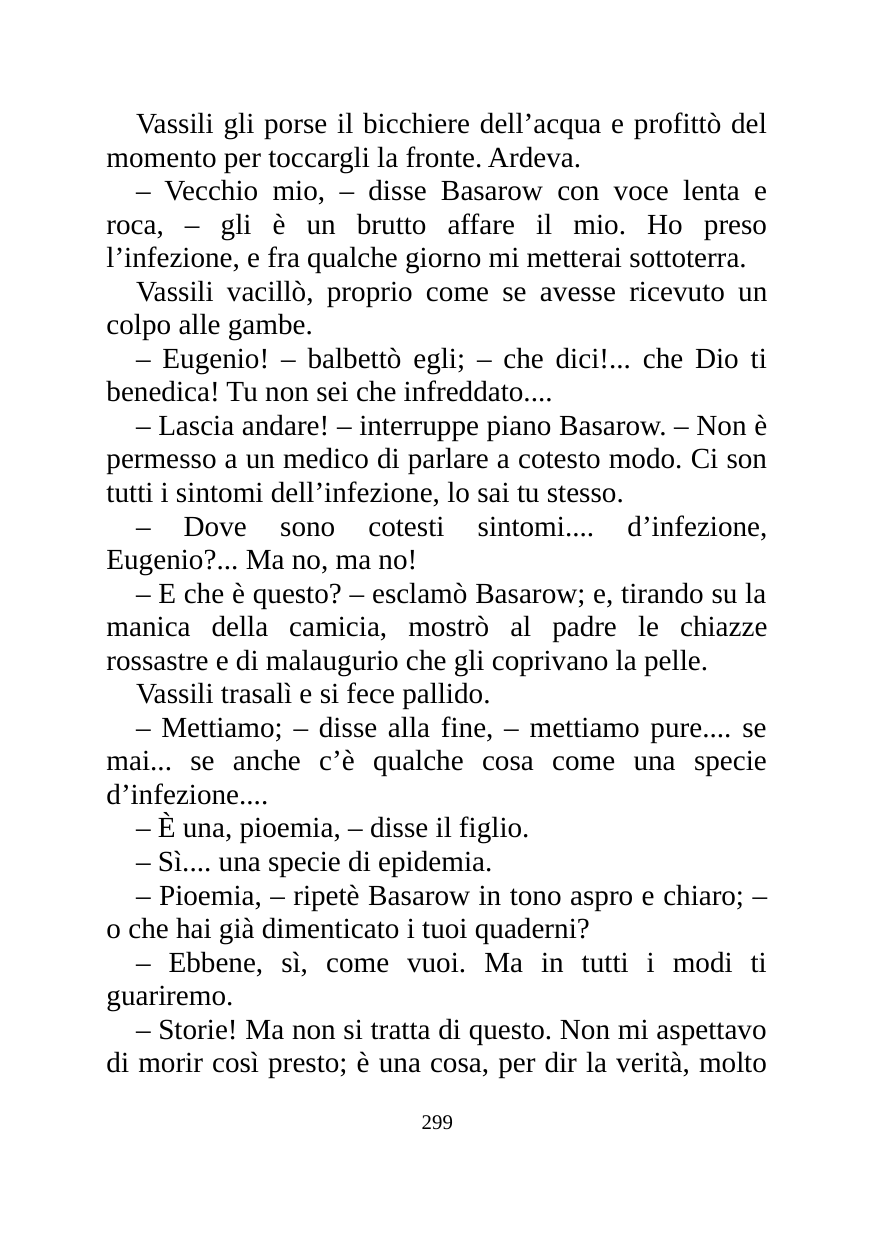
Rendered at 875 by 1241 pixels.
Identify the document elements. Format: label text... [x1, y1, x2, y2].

text – Lascia andare! – interruppe piano Basarow. – Non è permesso a un medico di parlare a cotesto modo. Ci son tutti i sintomi dell’infezione, lo sai tu stesso. [106, 408, 768, 509]
text Vassili trasalì e si fece pallido. [106, 676, 768, 710]
text – È una, pioemia, – disse il figlio. [106, 811, 768, 844]
text – Dove sono cotesti sintomi.... d’infezione, Eugenio?... Ma no, ma no! [106, 509, 768, 576]
text – Sì.... una specie di epidemia. [106, 844, 768, 878]
text – Eugenio! – balbettò egli; – che dici!... che Dio ti benedica! Tu non sei che infreddato.... [106, 341, 768, 408]
text – E che è questo? – esclamò Basarow; e, tirando su la manica della camicia, mostrò al padre le chiazze rossastre e di malaugurio che gli coprivano la pelle. [106, 576, 768, 676]
text – Storie! Ma non si tratta di questo. Non mi aspettavo di morir così presto; è una cosa, per dir la verità, molto [106, 1012, 768, 1079]
text – Pioemia, – ripetè Basarow in tono aspro e chiaro; – o che hai già dimenticato i tuoi quaderni? [106, 878, 768, 945]
text Vassili vacillò, proprio come se avesse ricevuto un colpo alle gambe. [106, 274, 768, 341]
text – Vecchio mio, – disse Basarow con voce lenta e roca, – gli è un brutto affare il mio. Ho preso l’infezione, e fra qualche giorno mi metterai sottoterra. [106, 173, 768, 274]
text Vassili gli porse il bicchiere dell’acqua e profittò del momento per toccargli la fronte. Ardeva. [106, 106, 768, 173]
text – Ebbene, sì, come vuoi. Ma in tutti i modi ti guariremo. [106, 945, 768, 1012]
text – Mettiamo; – disse alla fine, – mettiamo pure.... se mai... se anche c’è qualche cosa come una specie d’infezione.... [106, 710, 768, 811]
